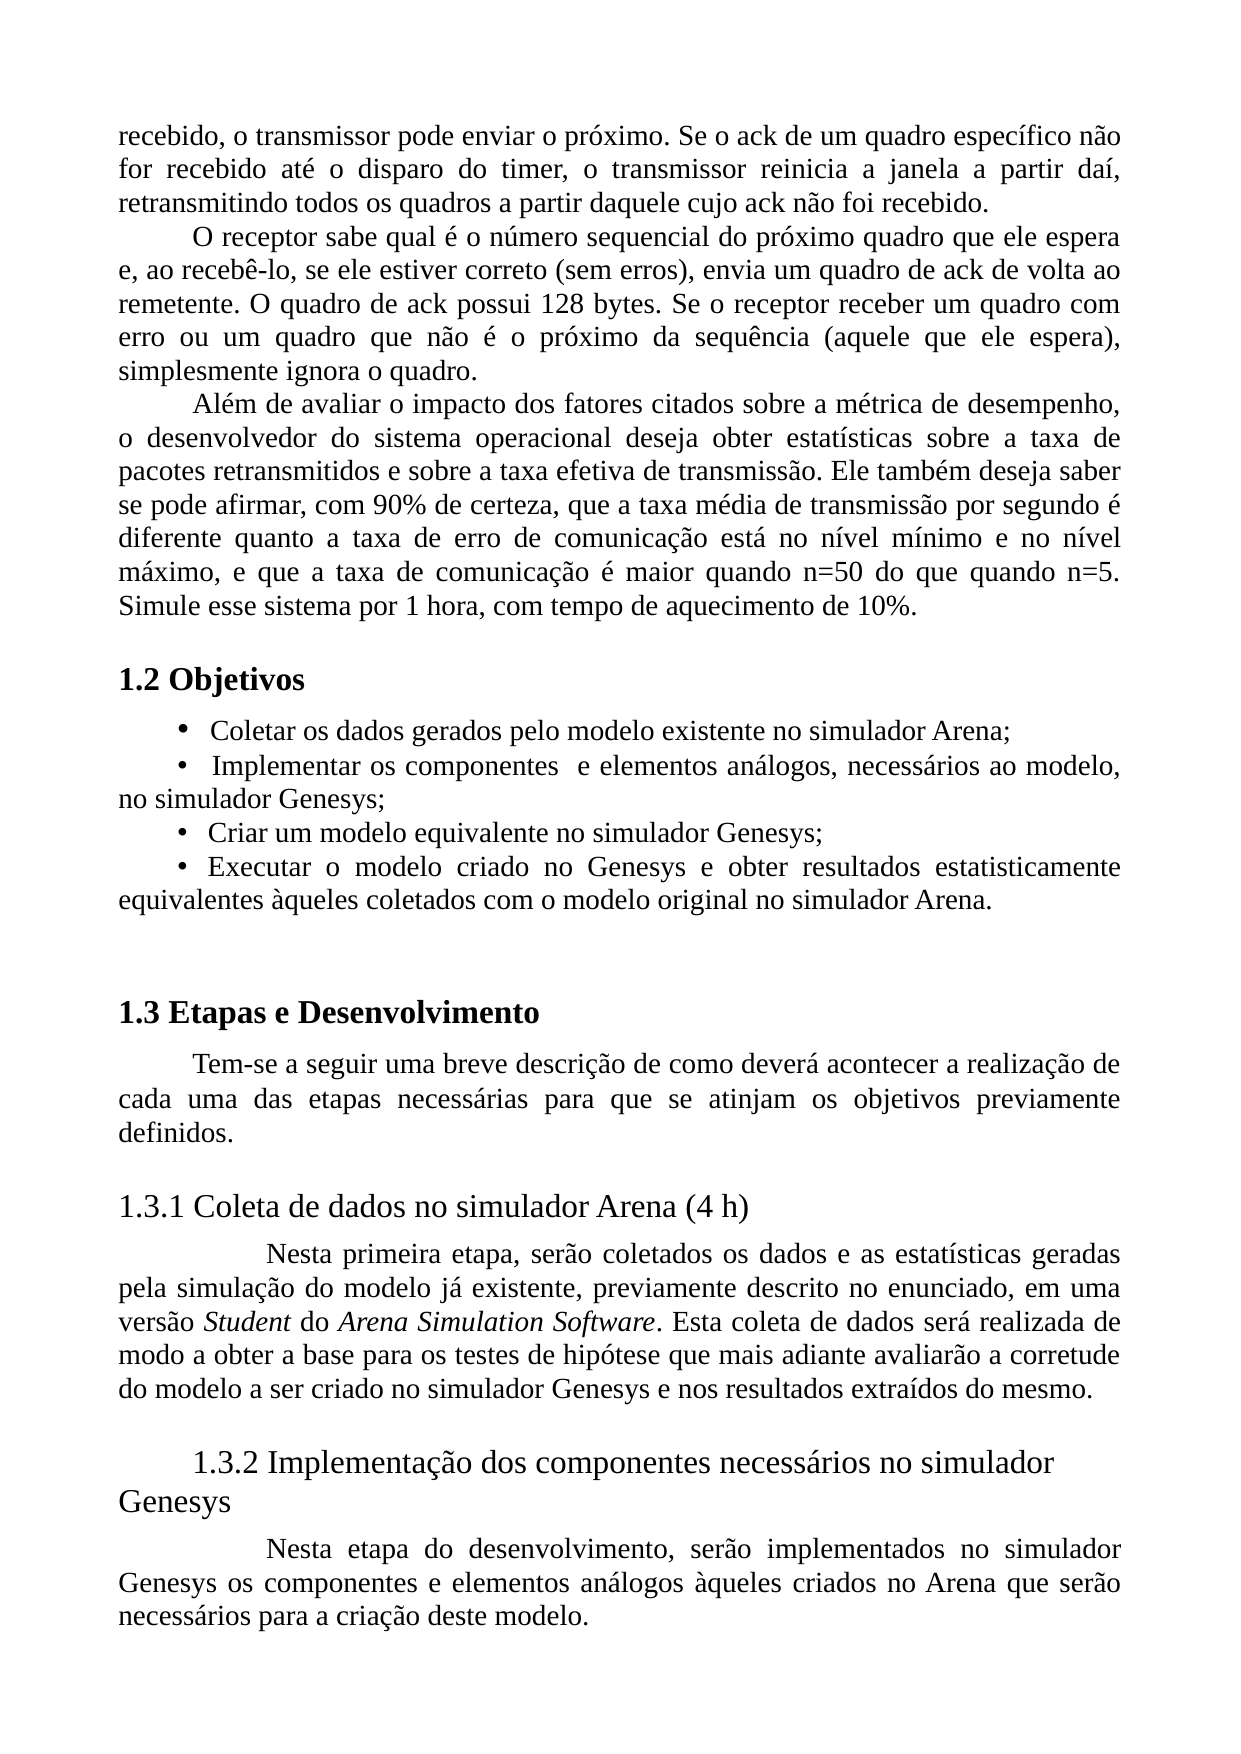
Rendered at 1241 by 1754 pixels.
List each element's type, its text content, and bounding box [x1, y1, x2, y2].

list Implementar os componentes e elementos análogos, necessários ao modelo, no simulador Genesys; [118, 748, 1122, 815]
list Criar um modelo equivalente no simulador Genesys; [118, 815, 1122, 849]
text 1.3.2 Implementação dos componentes necessários no simulador Genesys [118, 1443, 1122, 1519]
text 1.2 Objetivos [118, 659, 1122, 698]
text Além de avaliar o impacto dos fatores citados sobre a métrica de desempenho, o desenvolvedor do sistema operacional deseja obter estatísticas sobre a taxa de pacotes retransmitidos e sobre a taxa efetiva de transmissão. Ele também deseja saber se pode afirmar, com 90% de certeza, que a taxa média de transmissão por segundo é diferente quanto a taxa de erro de comunicação está no nível mínimo e no nível máximo, e que a taxa de comunicação é maior quando n=50 do que quando n=5. Simule esse sistema por 1 hora, com tempo de aquecimento de 10%. [118, 386, 1122, 621]
text O receptor sabe qual é o número sequencial do próximo quadro que ele espera e, ao recebê-lo, se ele estiver correto (sem erros), envia um quadro de ack de volta ao remetente. O quadro de ack possui 128 bytes. Se o receptor receber um quadro com erro ou um quadro que não é o próximo da sequência (aquele que ele espera), simplesmente ignora o quadro. [118, 219, 1122, 386]
text Nesta primeira etapa, serão coletados os dados e as estatísticas geradas pela simulação do modelo já existente, previamente descrito no enunciado, em uma versão Student do Arena Simulation Software. Esta coleta de dados será realizada de modo a obter a base para os testes de hipótese que mais adiante avaliarão a corretude do modelo a ser criado no simulador Genesys e nos resultados extraídos do mesmo. [118, 1237, 1122, 1404]
text 1.3.1 Coleta de dados no simulador Arena (4 h) [118, 1187, 1122, 1225]
text recebido, o transmissor pode enviar o próximo. Se o ack de um quadro específico não for recebido até o disparo do timer, o transmissor reinicia a janela a partir daí, retransmitindo todos os quadros a partir daquele cujo ack não foi recebido. [118, 118, 1122, 219]
text 1.3 Etapas e Desenvolvimento [118, 993, 1122, 1031]
list Executar o modelo criado no Genesys e obter resultados estatisticamente equivalentes àqueles coletados com o modelo original no simulador Arena. [118, 849, 1122, 916]
list Coletar os dados gerados pelo modelo existente no simulador Arena; [118, 710, 1122, 748]
text Tem-se a seguir uma breve descrição de como deverá acontecer a realização de cada uma das etapas necessárias para que se atinjam os objetivos previamente definidos. [118, 1043, 1122, 1148]
text Nesta etapa do desenvolvimento, serão implementados no simulador Genesys os componentes e elementos análogos àqueles criados no Arena que serão necessários para a criação deste modelo. [118, 1531, 1122, 1632]
